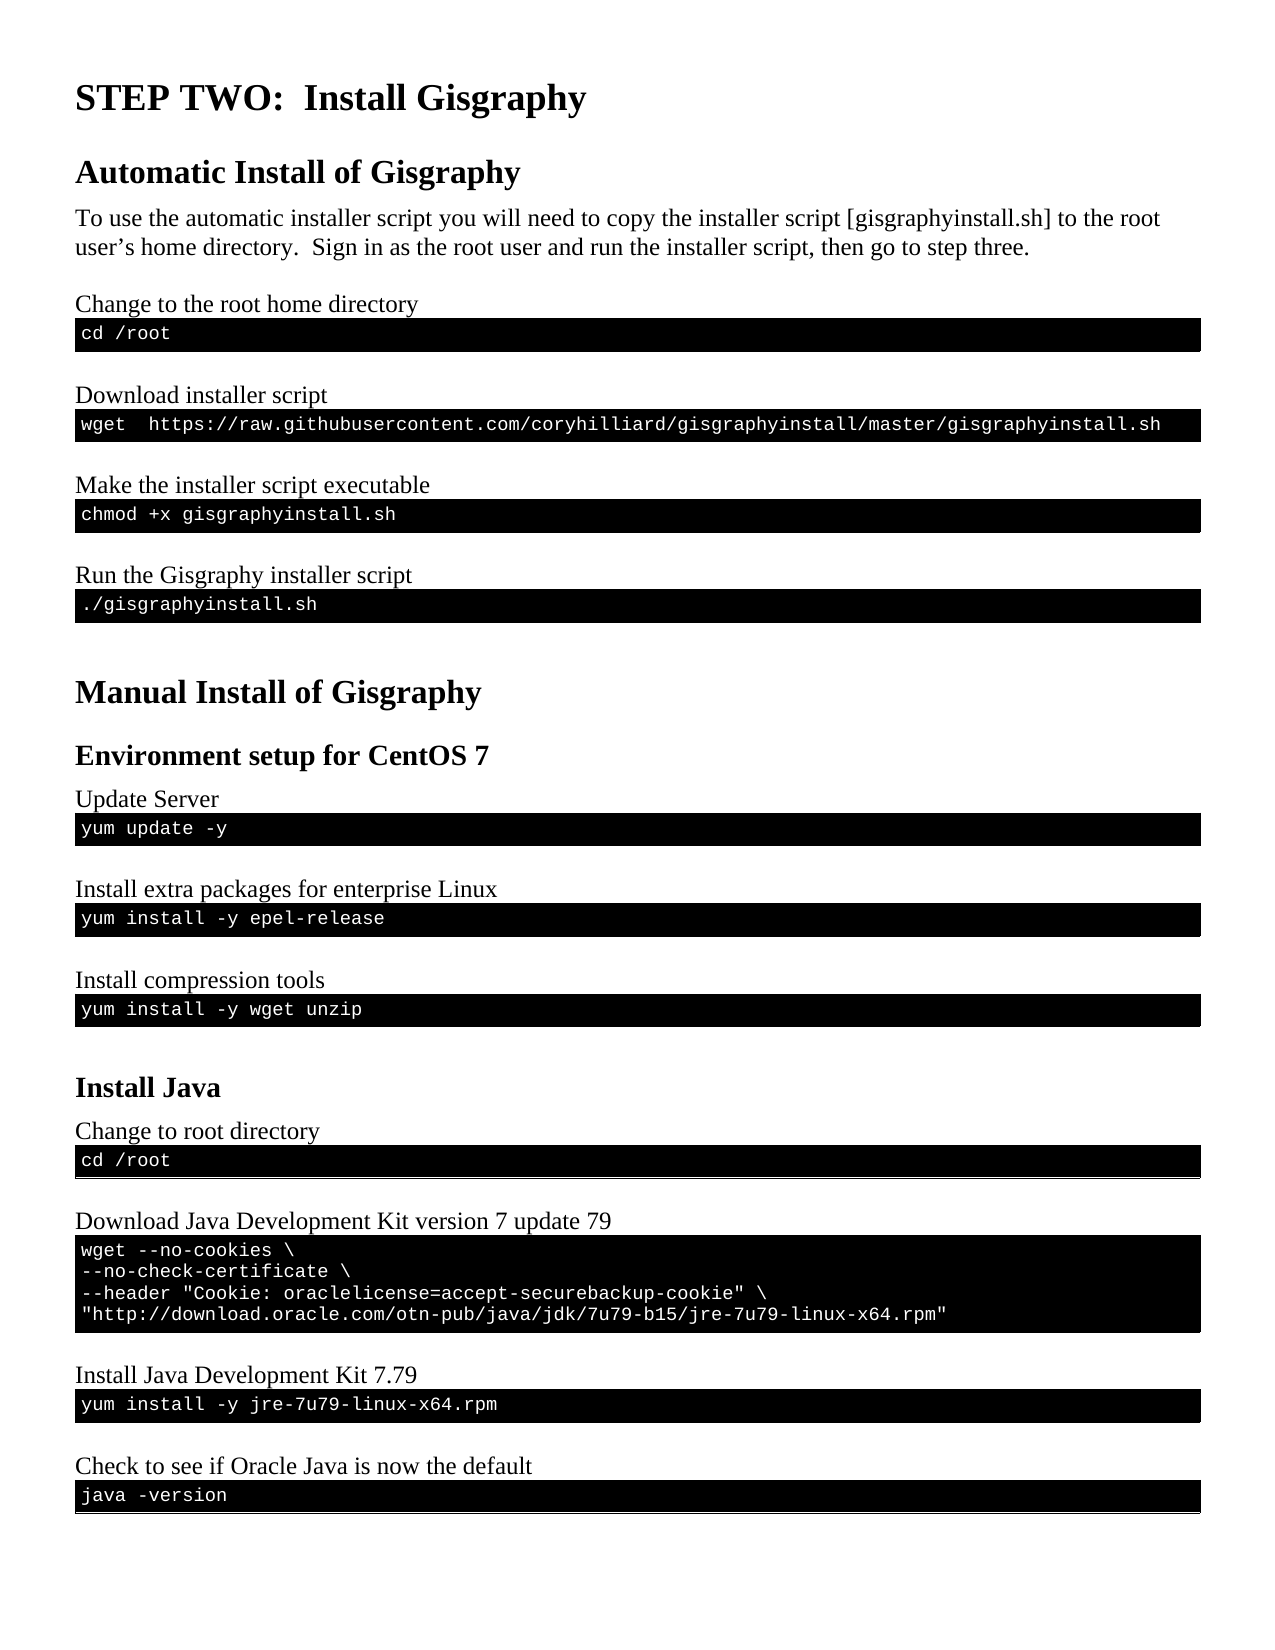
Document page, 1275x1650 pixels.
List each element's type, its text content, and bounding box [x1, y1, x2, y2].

table_header wget --no-cookies \ --no-check-certificate \ --header "Cookie: oraclelicense=accept-securebackup-cookie" \ "http://download.oracle.com/otn-pub/java/jdk/7u79-b15/jre-7u79-linux-x64.rpm" [76, 1236, 1200, 1332]
text Download Java Development Kit version 7 update 79 [75, 1206, 1200, 1235]
text To use the automatic installer script you will need to copy the installer script [gisgraphyinstall.sh] to the root user’s home directory. Sign in as the root user and run the installer script, then go to step three. [75, 203, 1200, 261]
subtitle STEP TWO: Install Gisgraphy [75, 75, 1200, 119]
text Make the installer script executable [75, 470, 1200, 499]
table_header ./gisgraphyinstall.sh [76, 590, 1200, 622]
table_header cd /root [76, 319, 1200, 351]
text Run the Gisgraphy installer script [75, 561, 1200, 589]
text Install Java Development Kit 7.79 [75, 1361, 1200, 1389]
table_header yum install -y wget unzip [76, 995, 1200, 1026]
table_header cd /root [76, 1146, 1200, 1177]
subtitle Environment setup for CentOS 7 [75, 738, 1200, 771]
subtitle Automatic Install of Gisgraphy [75, 152, 1200, 191]
subtitle Manual Install of Gisgraphy [75, 672, 1200, 711]
table_header wget https://raw.githubusercontent.com/coryhilliard/gisgraphyinstall/master/gisgraphyinstall.sh [76, 410, 1200, 441]
table_header yum update -y [76, 814, 1200, 845]
text Change to root directory [75, 1116, 1200, 1145]
text Check to see if Oracle Java is now the default [75, 1451, 1200, 1480]
subtitle Install Java [75, 1070, 1200, 1103]
text Change to the root home directory [75, 289, 1200, 318]
table_header chmod +x gisgraphyinstall.sh [76, 500, 1200, 532]
text Install compression tools [75, 965, 1200, 993]
table_header java -version [76, 1481, 1200, 1512]
table_header yum install -y epel-release [76, 904, 1200, 936]
text Download installer script [75, 380, 1200, 408]
text Update Server [75, 784, 1200, 813]
text Install extra packages for enterprise Linux [75, 874, 1200, 903]
table_header yum install -y jre-7u79-linux-x64.rpm [76, 1390, 1200, 1422]
